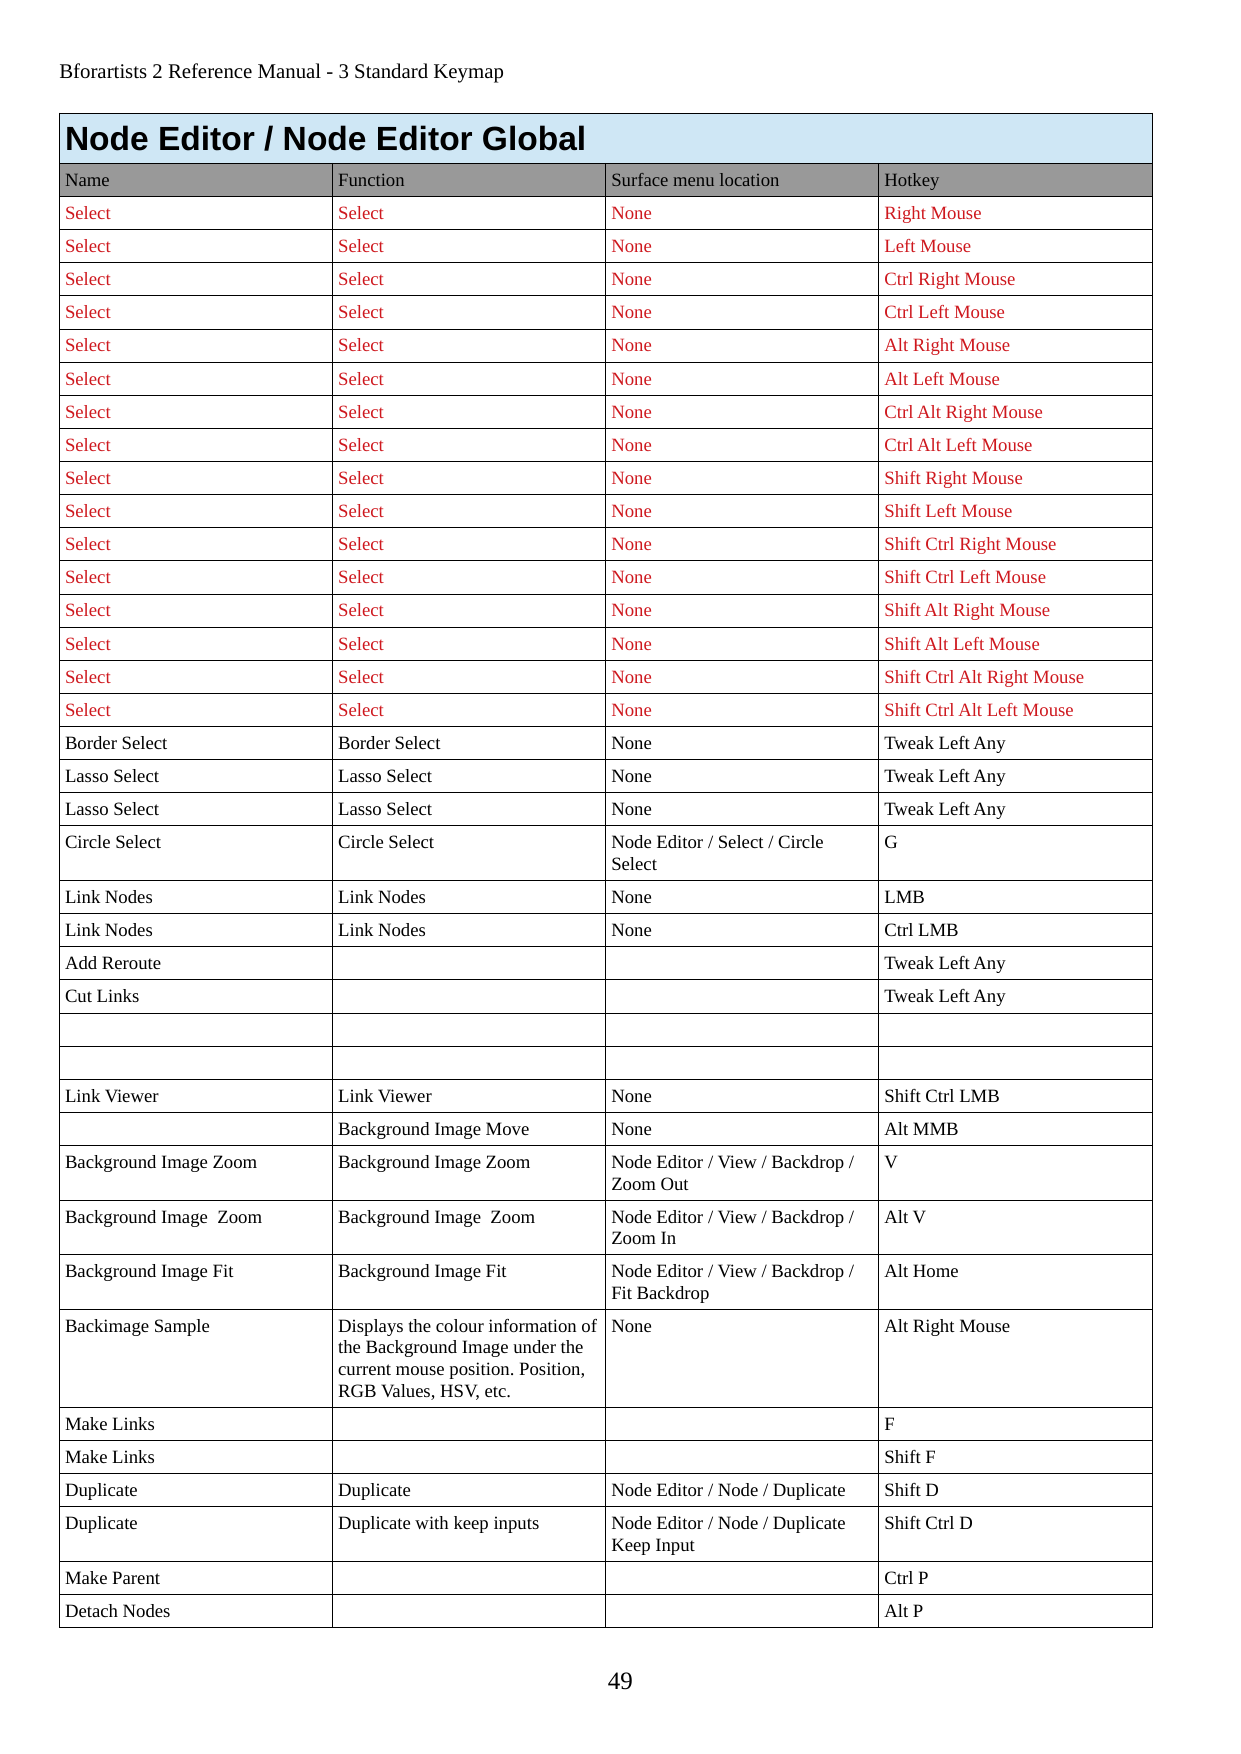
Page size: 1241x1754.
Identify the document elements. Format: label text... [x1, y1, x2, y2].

table_cell Node Editor / Select / Circle Select [606, 826, 878, 880]
table_cell Shift Ctrl Alt Right Mouse [879, 661, 1152, 693]
table_cell Right Mouse [879, 197, 1152, 229]
table_cell [333, 1595, 605, 1627]
table_cell Select [333, 429, 605, 461]
table_cell Background Image Zoom [60, 1146, 332, 1200]
table_cell None [606, 628, 878, 660]
table_cell Select [60, 462, 332, 494]
table_cell Select [60, 495, 332, 527]
table_cell Ctrl Left Mouse [879, 296, 1152, 328]
table_cell Select [60, 595, 332, 627]
table_cell Left Mouse [879, 230, 1152, 262]
table_cell Select [333, 330, 605, 362]
table_cell Node Editor / Node / Duplicate [606, 1474, 878, 1506]
table_cell Select [60, 263, 332, 295]
table_cell Link Viewer [333, 1080, 605, 1112]
table_cell G [879, 826, 1152, 880]
table_cell Select [60, 528, 332, 560]
table_cell [333, 1047, 605, 1079]
table_cell Hotkey [879, 164, 1152, 196]
table_cell Tweak Left Any [879, 727, 1152, 759]
table_cell Alt V [879, 1201, 1152, 1254]
table_cell Shift F [879, 1441, 1152, 1473]
table_cell Duplicate [333, 1474, 605, 1506]
table_cell Select [60, 694, 332, 726]
table_cell Lasso Select [60, 793, 332, 825]
table_cell Link Viewer [60, 1080, 332, 1112]
table_cell Border Select [60, 727, 332, 759]
table_cell Alt P [879, 1595, 1152, 1627]
table_cell Select [60, 296, 332, 328]
table_cell [60, 1014, 332, 1046]
table_cell [333, 1014, 605, 1046]
table_cell Cut Links [60, 980, 332, 1012]
table_cell None [606, 694, 878, 726]
table_cell Name [60, 164, 332, 196]
table_cell Alt Right Mouse [879, 330, 1152, 362]
table_cell Shift Ctrl Alt Left Mouse [879, 694, 1152, 726]
table_cell Link Nodes [333, 914, 605, 946]
table_cell Select [60, 363, 332, 395]
table_cell Select [60, 330, 332, 362]
table_cell Node Editor / View / Backdrop / Zoom Out [606, 1146, 878, 1200]
table_cell None [606, 1113, 878, 1145]
table_cell Background Image Zoom [60, 1201, 332, 1254]
table_cell [333, 1408, 605, 1440]
table_cell Tweak Left Any [879, 760, 1152, 792]
table_cell Tweak Left Any [879, 947, 1152, 979]
table_cell Shift Ctrl Right Mouse [879, 528, 1152, 560]
table_cell None [606, 263, 878, 295]
table_cell None [606, 595, 878, 627]
table_cell [333, 1441, 605, 1473]
table_cell Background Image Fit [60, 1255, 332, 1309]
table_cell Duplicate [60, 1507, 332, 1561]
table_cell None [606, 197, 878, 229]
table_cell None [606, 1310, 878, 1407]
table_cell Ctrl Alt Left Mouse [879, 429, 1152, 461]
table_cell Select [333, 197, 605, 229]
table_cell None [606, 462, 878, 494]
table_cell Lasso Select [333, 793, 605, 825]
table_cell Lasso Select [333, 760, 605, 792]
table_cell None [606, 363, 878, 395]
table_cell None [606, 296, 878, 328]
table_cell [606, 1441, 878, 1473]
table_cell Background Image Move [333, 1113, 605, 1145]
table_cell Backimage Sample [60, 1310, 332, 1407]
table_cell None [606, 661, 878, 693]
table_cell Shift Right Mouse [879, 462, 1152, 494]
table_cell None [606, 528, 878, 560]
table_cell None [606, 330, 878, 362]
table_cell [879, 1014, 1152, 1046]
table_cell Ctrl LMB [879, 914, 1152, 946]
table_cell None [606, 561, 878, 593]
table_cell Make Links [60, 1408, 332, 1440]
table_header Node Editor / Node Editor Global [60, 114, 1152, 163]
table_cell Node Editor / View / Backdrop / Zoom In [606, 1201, 878, 1254]
table_cell [333, 1562, 605, 1594]
table_cell Ctrl P [879, 1562, 1152, 1594]
table_cell None [606, 396, 878, 428]
table_cell Select [60, 197, 332, 229]
table_cell Select [333, 230, 605, 262]
table_cell Detach Nodes [60, 1595, 332, 1627]
table_cell Ctrl Alt Right Mouse [879, 396, 1152, 428]
table_cell Shift Left Mouse [879, 495, 1152, 527]
table_cell Select [60, 396, 332, 428]
table_cell V [879, 1146, 1152, 1200]
table_cell Function [333, 164, 605, 196]
table_cell Duplicate with keep inputs [333, 1507, 605, 1561]
table_cell Select [333, 363, 605, 395]
table_cell [606, 1595, 878, 1627]
table_cell Select [60, 661, 332, 693]
table_cell None [606, 914, 878, 946]
table_cell [60, 1047, 332, 1079]
table_cell [606, 1562, 878, 1594]
table_cell Select [333, 528, 605, 560]
table_cell [333, 980, 605, 1012]
table_cell Link Nodes [333, 881, 605, 913]
table_cell Border Select [333, 727, 605, 759]
table_cell None [606, 495, 878, 527]
table_cell None [606, 429, 878, 461]
table_cell Select [333, 661, 605, 693]
table_cell [606, 947, 878, 979]
table_cell Select [333, 495, 605, 527]
table_cell Shift Alt Right Mouse [879, 595, 1152, 627]
table_cell Node Editor / Node / Duplicate Keep Input [606, 1507, 878, 1561]
table_cell Ctrl Right Mouse [879, 263, 1152, 295]
table_cell None [606, 881, 878, 913]
table_cell Select [60, 230, 332, 262]
table_cell Select [333, 263, 605, 295]
table_cell Select [60, 561, 332, 593]
table_cell Circle Select [333, 826, 605, 880]
table_cell Select [333, 462, 605, 494]
table_cell [879, 1047, 1152, 1079]
table_cell Surface menu location [606, 164, 878, 196]
table_cell Link Nodes [60, 881, 332, 913]
table_cell Select [333, 296, 605, 328]
table_cell None [606, 727, 878, 759]
table_cell Alt Right Mouse [879, 1310, 1152, 1407]
table_cell [606, 1047, 878, 1079]
table_cell Add Reroute [60, 947, 332, 979]
table_cell F [879, 1408, 1152, 1440]
table_cell Shift Ctrl D [879, 1507, 1152, 1561]
table_cell [606, 1014, 878, 1046]
table_cell [606, 1408, 878, 1440]
table_cell Background Image Fit [333, 1255, 605, 1309]
table_cell Alt Left Mouse [879, 363, 1152, 395]
table_cell Displays the colour information of the Background Image under the current mouse position. Position, RGB Values, HSV, etc. [333, 1310, 605, 1407]
table_cell None [606, 760, 878, 792]
table_cell LMB [879, 881, 1152, 913]
table_cell Make Links [60, 1441, 332, 1473]
table_cell Tweak Left Any [879, 793, 1152, 825]
table_cell Select [333, 561, 605, 593]
table_cell Select [60, 429, 332, 461]
table_cell Shift Ctrl Left Mouse [879, 561, 1152, 593]
table_cell [60, 1113, 332, 1145]
table_cell [333, 947, 605, 979]
table_cell None [606, 230, 878, 262]
table_cell Tweak Left Any [879, 980, 1152, 1012]
table_cell Alt MMB [879, 1113, 1152, 1145]
table_cell Background Image Zoom [333, 1146, 605, 1200]
table_cell Select [60, 628, 332, 660]
table_cell Shift Ctrl LMB [879, 1080, 1152, 1112]
table_cell Background Image Zoom [333, 1201, 605, 1254]
table_cell Select [333, 628, 605, 660]
table_cell Shift Alt Left Mouse [879, 628, 1152, 660]
table_cell Make Parent [60, 1562, 332, 1594]
table_cell Shift D [879, 1474, 1152, 1506]
table_cell Node Editor / View / Backdrop / Fit Backdrop [606, 1255, 878, 1309]
table_cell Select [333, 396, 605, 428]
table_cell Select [333, 694, 605, 726]
table_cell None [606, 1080, 878, 1112]
table_cell Alt Home [879, 1255, 1152, 1309]
table_cell Link Nodes [60, 914, 332, 946]
table_cell Duplicate [60, 1474, 332, 1506]
table_cell Circle Select [60, 826, 332, 880]
table_cell [606, 980, 878, 1012]
table_cell None [606, 793, 878, 825]
table_cell Select [333, 595, 605, 627]
table_cell Lasso Select [60, 760, 332, 792]
